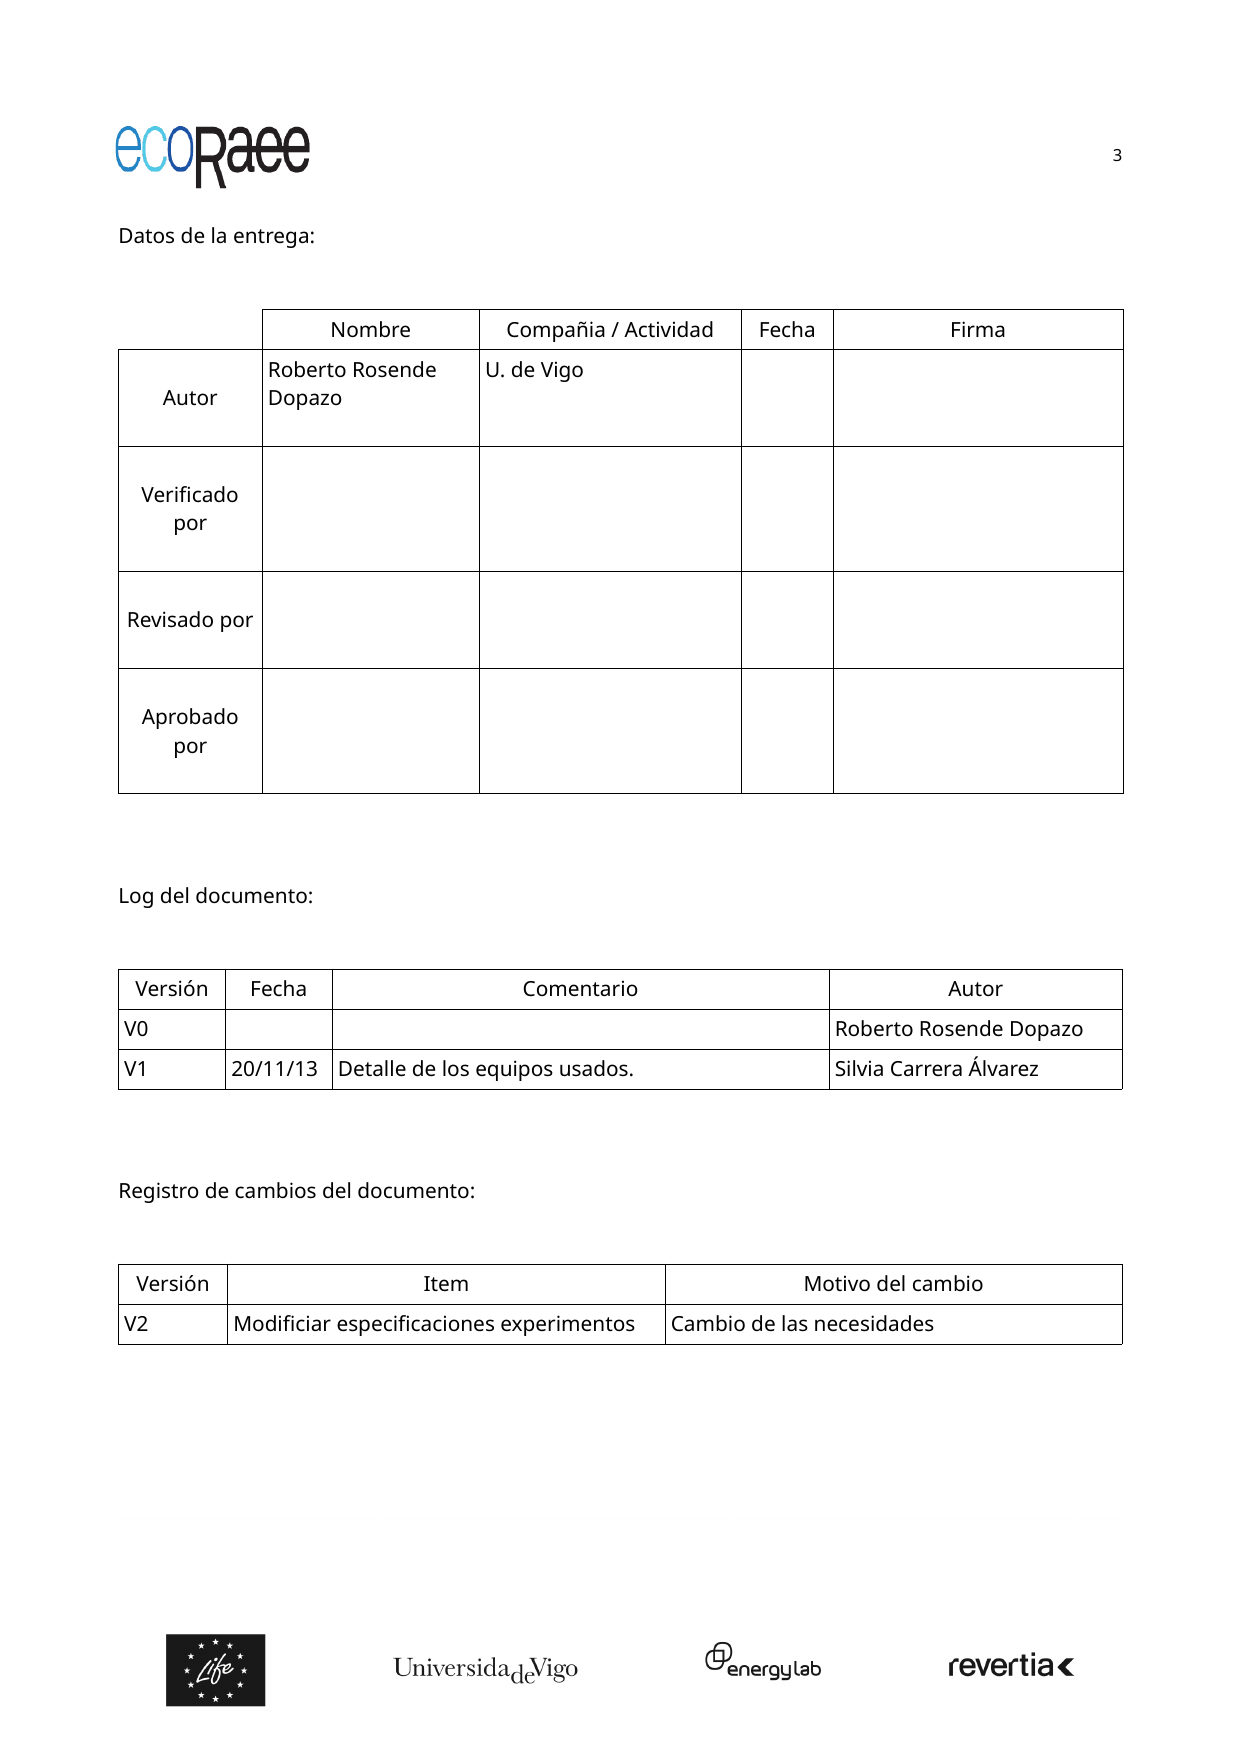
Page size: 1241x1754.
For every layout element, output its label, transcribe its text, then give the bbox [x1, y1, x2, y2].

table_cell [226, 1010, 332, 1048]
table_cell [742, 350, 833, 446]
table_cell [263, 572, 479, 668]
text Registro de cambios del documento: [118, 1176, 1122, 1204]
table_header Versión [119, 970, 225, 1008]
table_cell V2 [119, 1305, 227, 1343]
table_cell [263, 447, 479, 571]
table_cell Silvia Carrera Álvarez [830, 1050, 1122, 1088]
table_header Fecha [226, 970, 332, 1008]
table_cell [333, 1010, 829, 1048]
table_cell Modificiar especificaciones experimentos [228, 1305, 665, 1343]
table_header [118, 309, 262, 349]
table_header Motivo del cambio [666, 1265, 1122, 1303]
table_cell [480, 447, 741, 571]
text Datos de la entrega: [118, 221, 1122, 250]
table_cell [742, 447, 833, 571]
table_cell Roberto Rosende Dopazo [263, 350, 479, 446]
table_cell Autor [119, 350, 262, 446]
table_cell [834, 669, 1123, 793]
table_header Firma [834, 310, 1123, 349]
table_cell [742, 572, 833, 668]
table_cell [834, 447, 1123, 571]
table_cell Aprobado por [119, 669, 262, 793]
table_header Comentario [333, 970, 829, 1008]
table_cell Cambio de las necesidades [666, 1305, 1122, 1343]
table_cell Revisado por [119, 572, 262, 668]
table_header Fecha [742, 310, 833, 349]
table_cell Verificado por [119, 447, 262, 571]
table_cell [263, 669, 479, 793]
table_header Versión [119, 1265, 227, 1303]
table_cell V1 [119, 1050, 225, 1088]
table_header Compañia / Actividad [480, 310, 741, 349]
table_header Autor [830, 970, 1122, 1008]
table_cell [834, 572, 1123, 668]
table_cell Detalle de los equipos usados. [333, 1050, 829, 1088]
table_cell U. de Vigo [480, 350, 741, 446]
picture [114, 124, 311, 190]
text Log del documento: [118, 881, 1122, 909]
table_cell V0 [119, 1010, 225, 1048]
table_cell Roberto Rosende Dopazo [830, 1010, 1122, 1048]
table_header Item [228, 1265, 665, 1303]
table_cell [834, 350, 1123, 446]
table_header Nombre [263, 310, 479, 349]
table_cell [742, 669, 833, 793]
table_cell [480, 572, 741, 668]
table_cell 20/11/13 [226, 1050, 332, 1088]
table_cell [480, 669, 741, 793]
picture [118, 1514, 1123, 1754]
